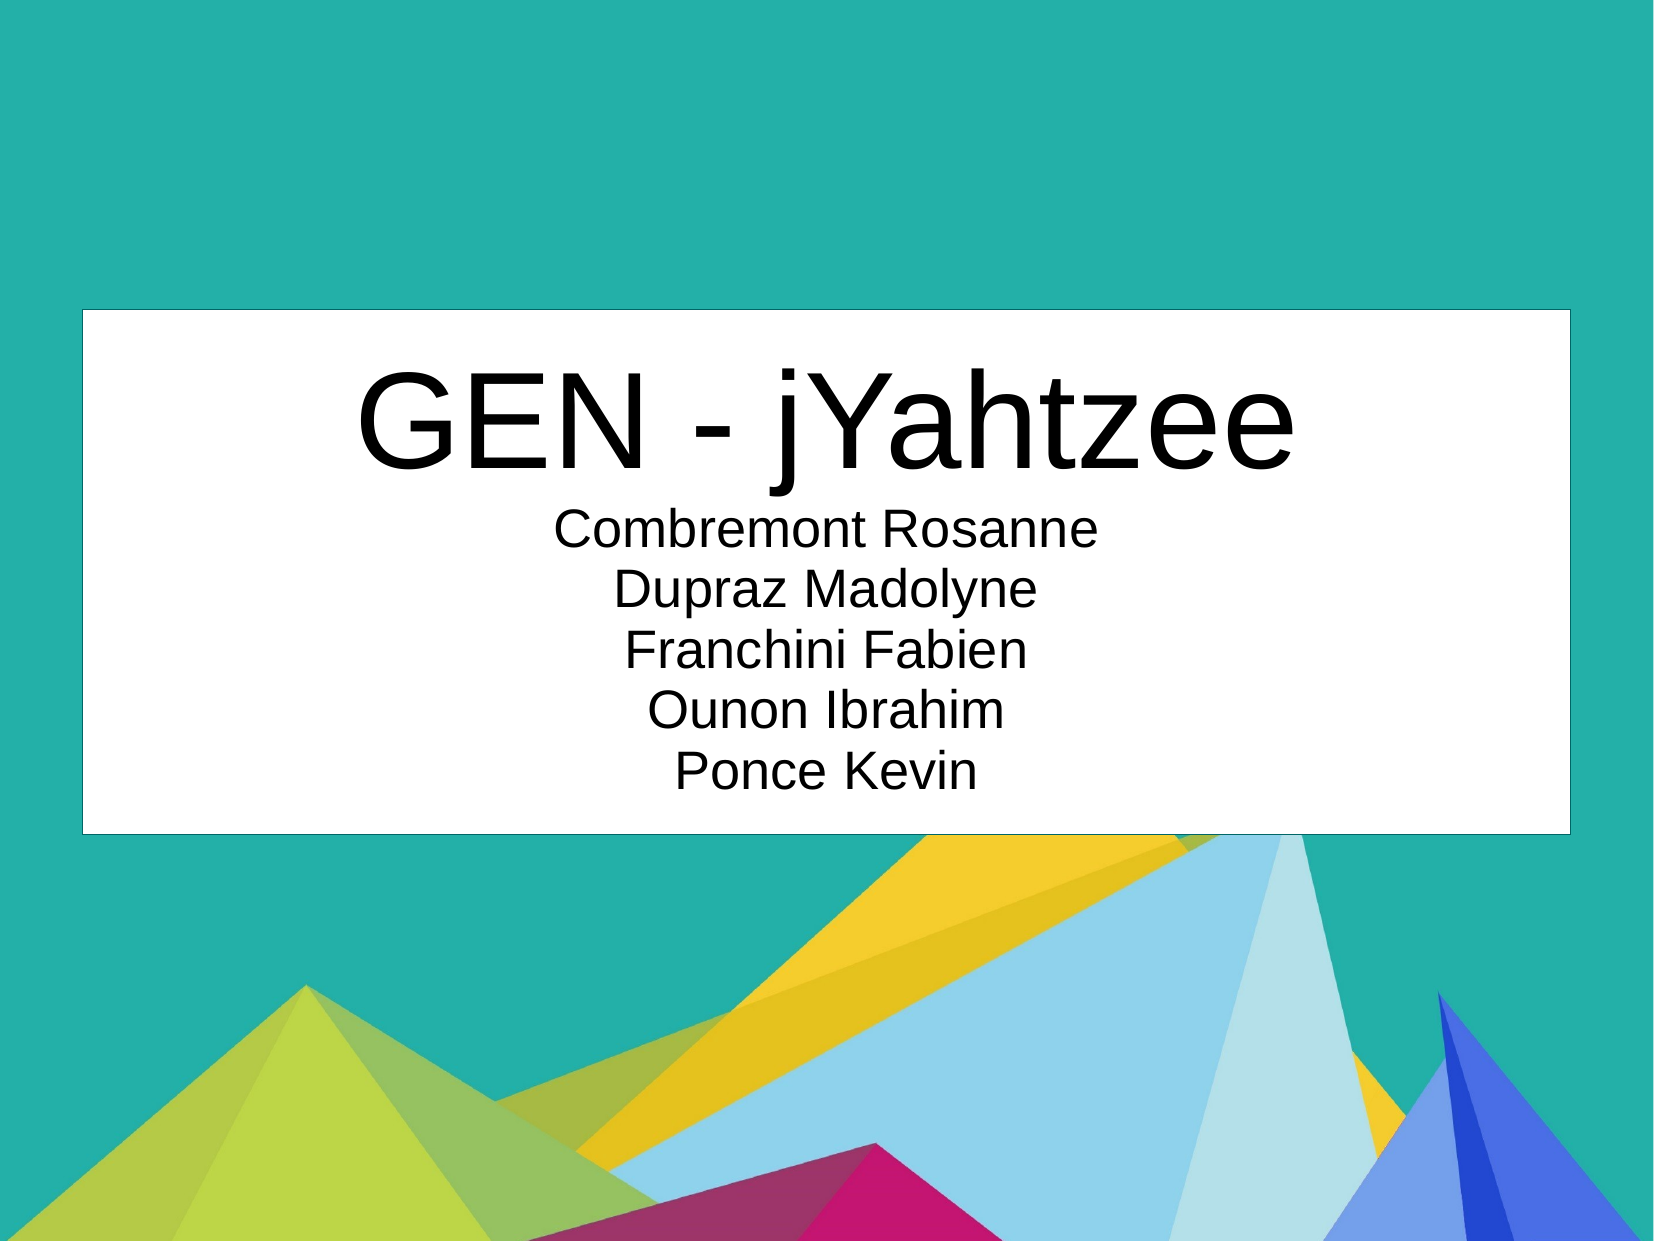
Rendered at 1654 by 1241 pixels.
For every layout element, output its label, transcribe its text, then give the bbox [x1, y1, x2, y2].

subtitle GEN - jYahtzee Combremont Rosanne Dupraz Madolyne Franchini Fabien Ounon Ibrahim Ponce Kevin [82, 143, 1571, 1104]
picture [0, 0, 1654, 1241]
